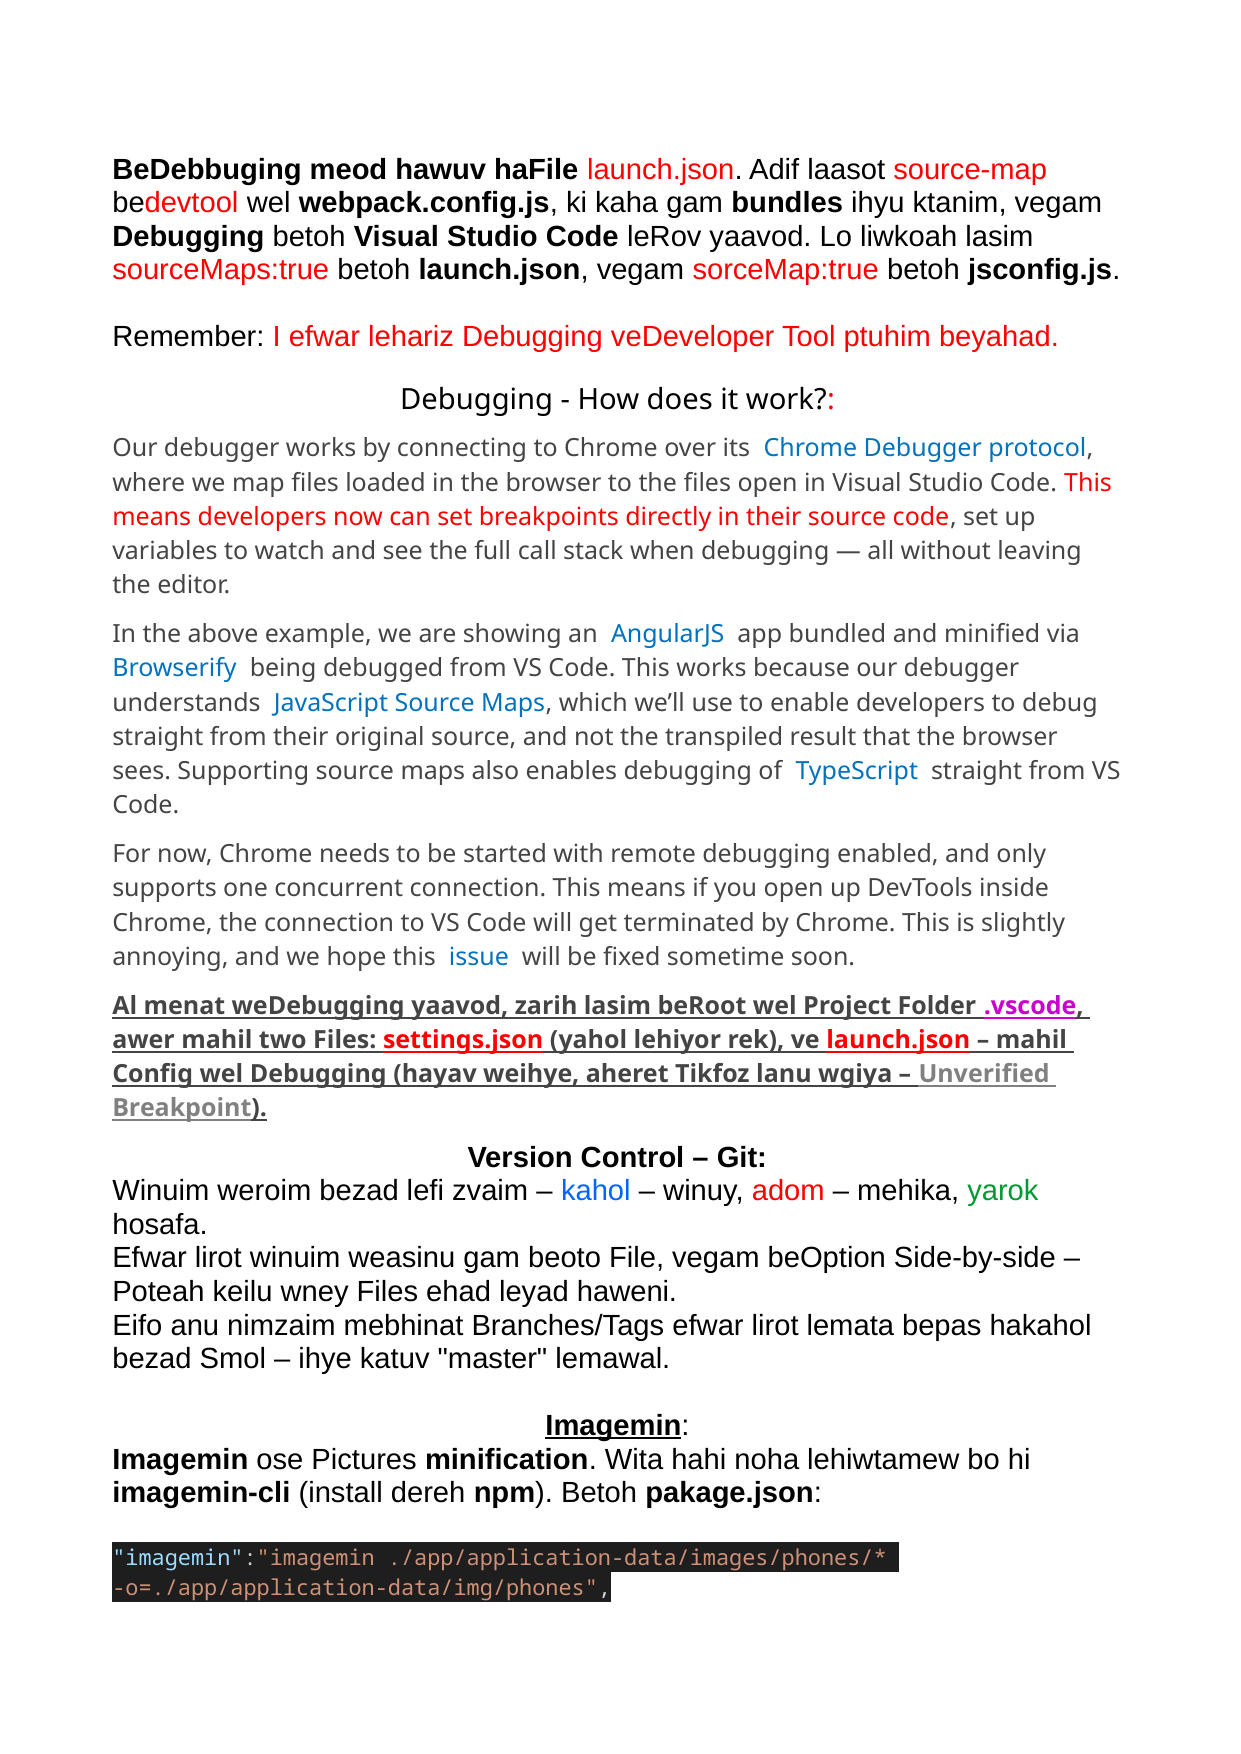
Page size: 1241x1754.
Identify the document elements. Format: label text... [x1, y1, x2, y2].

text In the above example, we are showing an AngularJS app bundled and minified via Browserify being debugged from VS Code. This works because our debugger understands JavaScript Source Maps, which we’ll use to enable developers to debug straight from their original source, and not the transpiled result that the browser sees. Supporting source maps also enables debugging of TypeScript straight from VS Code. [112, 616, 1122, 820]
text Efwar lirot winuim weasinu gam beoto File, vegam beOption Side-by-side – Poteah keilu wney Files ehad leyad haweni. [112, 1240, 1122, 1307]
text Our debugger works by connecting to Chrome over its Chrome Debugger protocol, where we map files loaded in the browser to the files open in Visual Studio Code. This means developers now can set breakpoints directly in their source code, set up variables to watch and see the full call stack when debugging — all without leaving the editor. [112, 430, 1122, 600]
text Al menat weDebugging yaavod, zarih lasim beRoot wel Project Folder .vscode, awer mahil two Files: settings.json (yahol lehiyor rek), ve launch.json – mahil Config wel Debugging (hayav weihye, aheret Tikfoz lanu wgiya – Unverified Breakpoint). [112, 988, 1122, 1124]
subtitle Debugging - How does it work?: [112, 378, 1122, 418]
text BeDebbuging meod hawuv haFile launch.json. Adif laasot source-map bedevtool wel webpack.config.js, ki kaha gam bundles ihyu ktanim, vegam Debugging betoh Visual Studio Code leRov yaavod. Lo liwkoah lasim sourceMaps:true betoh launch.json, vegam sorceMap:true betoh jsconfig.js. [112, 152, 1122, 286]
text Imagemin ose Pictures minification. Wita hahi noha lehiwtamew bo hi [112, 1442, 1122, 1475]
text For now, Chrome needs to be started with remote debugging enabled, and only supports one concurrent connection. This means if you open up DevTools inside Chrome, the connection to VS Code will get terminated by Chrome. This is slightly annoying, and we hope this issue will be fixed sometime soon. [112, 836, 1122, 972]
text Version Control – Git: [112, 1140, 1122, 1173]
text Eifo anu nimzaim mebhinat Branches/Tags efwar lirot lemata bepas hakahol bezad Smol – ihye katuv "master" lemawal. [112, 1307, 1122, 1374]
text Imagemin: [112, 1408, 1122, 1442]
text "imagemin":"imagemin ./app/application-data/images/phones/* -o=./app/application-data/img/phones", [112, 1542, 1122, 1602]
text imagemin-cli (install dereh npm). Betoh pakage.json: [112, 1475, 1122, 1509]
text Remember: I efwar lehariz Debugging veDeveloper Tool ptuhim beyahad. [112, 319, 1122, 353]
text Winuim weroim bezad lefi zvaim – kahol – winuy, adom – mehika, yarok hosafa. [112, 1173, 1122, 1240]
